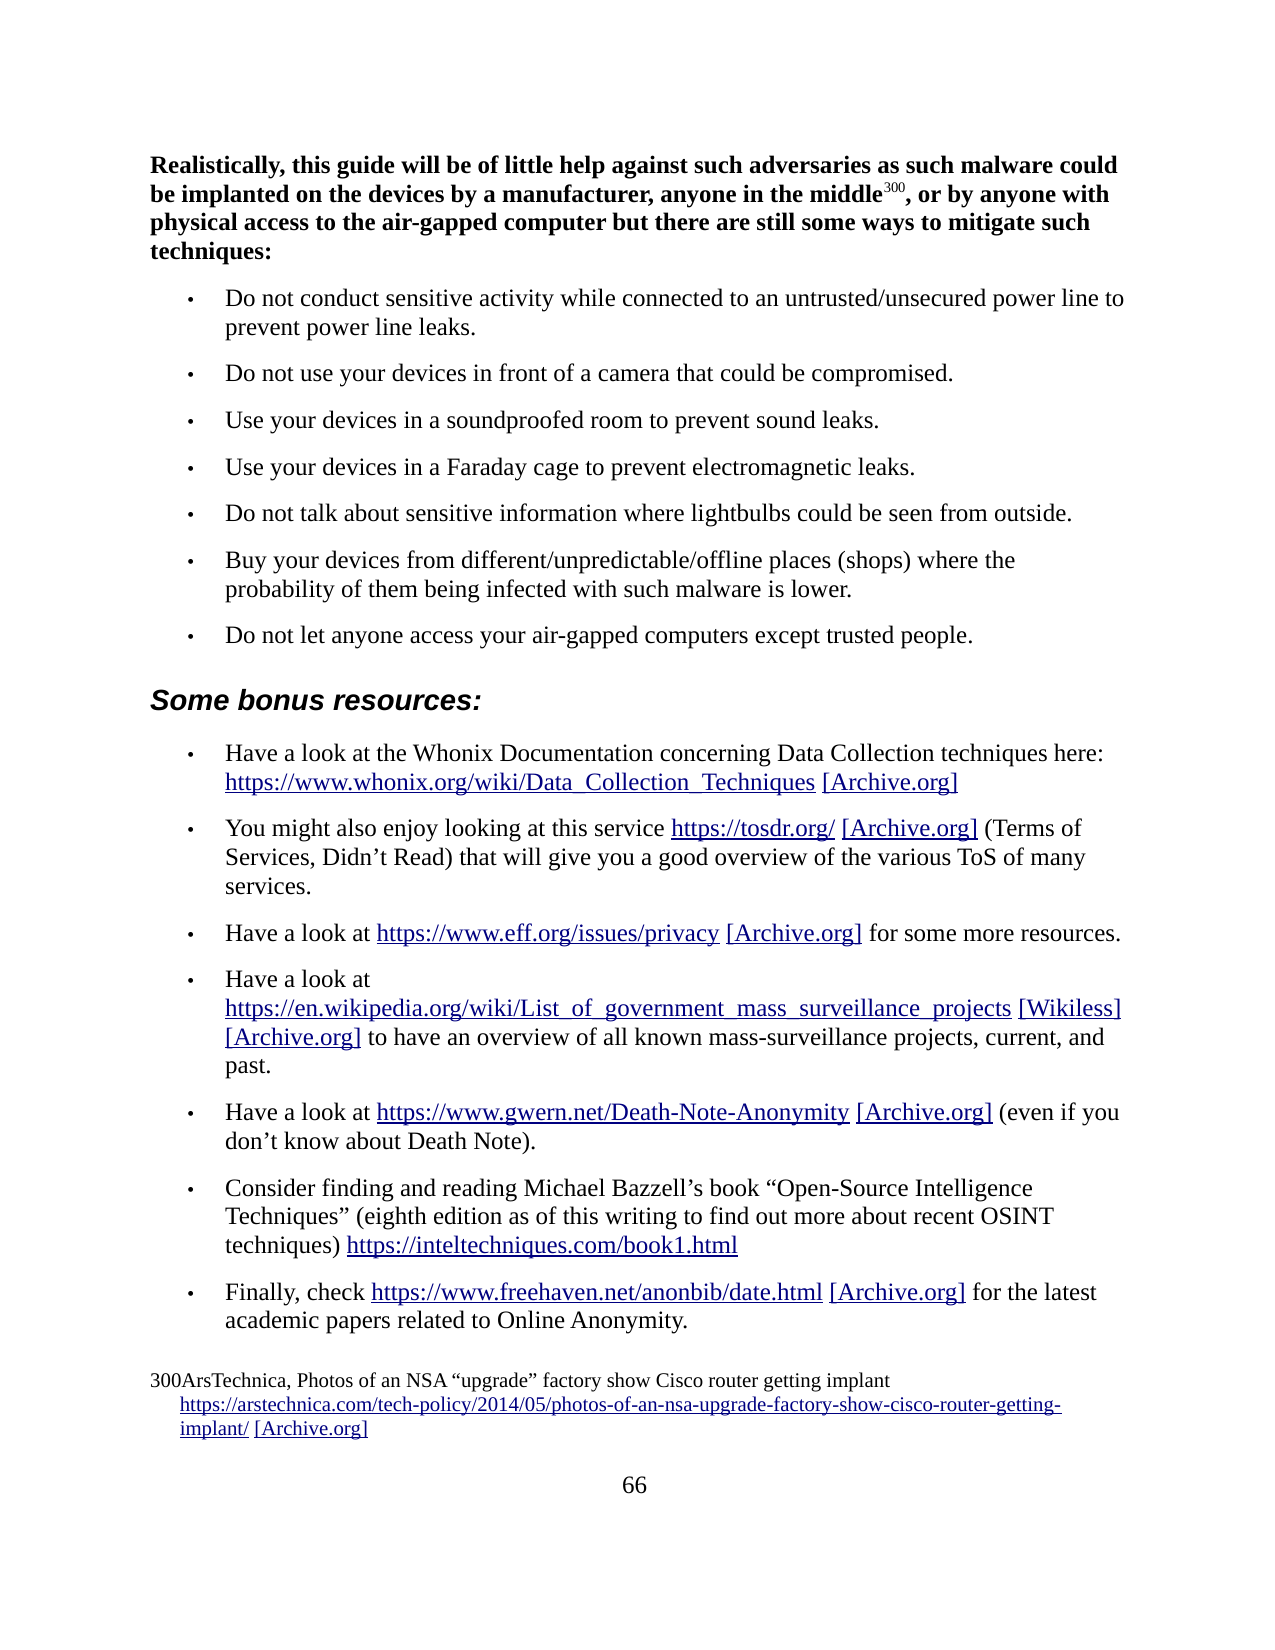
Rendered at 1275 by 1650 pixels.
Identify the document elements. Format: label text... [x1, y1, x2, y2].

list Do not talk about sensitive information where lightbulbs could be seen from outside. [187, 498, 1125, 527]
text ArsTechnica, Photos of an NSA “upgrade” factory show Cisco router getting implant https://arstechnica.com/tech-policy/2014/05/photos-of-an-nsa-upgrade-factory-show-cisco-router-getting-implant/ [Archive.org] [150, 1368, 1125, 1440]
list Do not conduct sensitive activity while connected to an untrusted/unsecured power line to prevent power line leaks. [187, 283, 1125, 340]
subtitle Some bonus resources: [150, 683, 1125, 717]
list Do not use your devices in front of a camera that could be compromised. [187, 358, 1125, 387]
text Realistically, this guide will be of little help against such adversaries as such malware could be implanted on the devices by a manufacturer, anyone in the middle, or by anyone with physical access to the air-gapped computer but there are still some ways to mitigate such techniques: [150, 150, 1125, 265]
list You might also enjoy looking at this service https://tosdr.org/ [Archive.org] (Terms of Services, Didn’t Read) that will give you a good overview of the various ToS of many services. [187, 813, 1125, 900]
list Have a look at https://www.eff.org/issues/privacy [Archive.org] for some more resources. [187, 918, 1125, 946]
list Use your devices in a Faraday cage to prevent electromagnetic leaks. [187, 452, 1125, 480]
list Have a look at https://www.gwern.net/Death-Note-Anonymity [Archive.org] (even if you don’t know about Death Note). [187, 1097, 1125, 1155]
list Consider finding and reading Michael Bazzell’s book “Open-Source Intelligence Techniques” (eighth edition as of this writing to find out more about recent OSINT techniques) https://inteltechniques.com/book1.html [187, 1173, 1125, 1259]
list Do not let anyone access your air-gapped computers except trusted people. [187, 620, 1125, 649]
list Have a look at https://en.wikipedia.org/wiki/List_of_government_mass_surveillance_projects [Wikiless] [Archive.org] to have an overview of all known mass-surveillance projects, current, and past. [187, 964, 1125, 1079]
list Have a look at the Whonix Documentation concerning Data Collection techniques here: https://www.whonix.org/wiki/Data_Collection_Techniques [Archive.org] [187, 738, 1125, 796]
list Finally, check https://www.freehaven.net/anonbib/date.html [Archive.org] for the latest academic papers related to Online Anonymity. [187, 1277, 1125, 1334]
list Buy your devices from different/unpredictable/offline places (shops) where the probability of them being infected with such malware is lower. [187, 545, 1125, 602]
list Use your devices in a soundproofed room to prevent sound leaks. [187, 405, 1125, 434]
